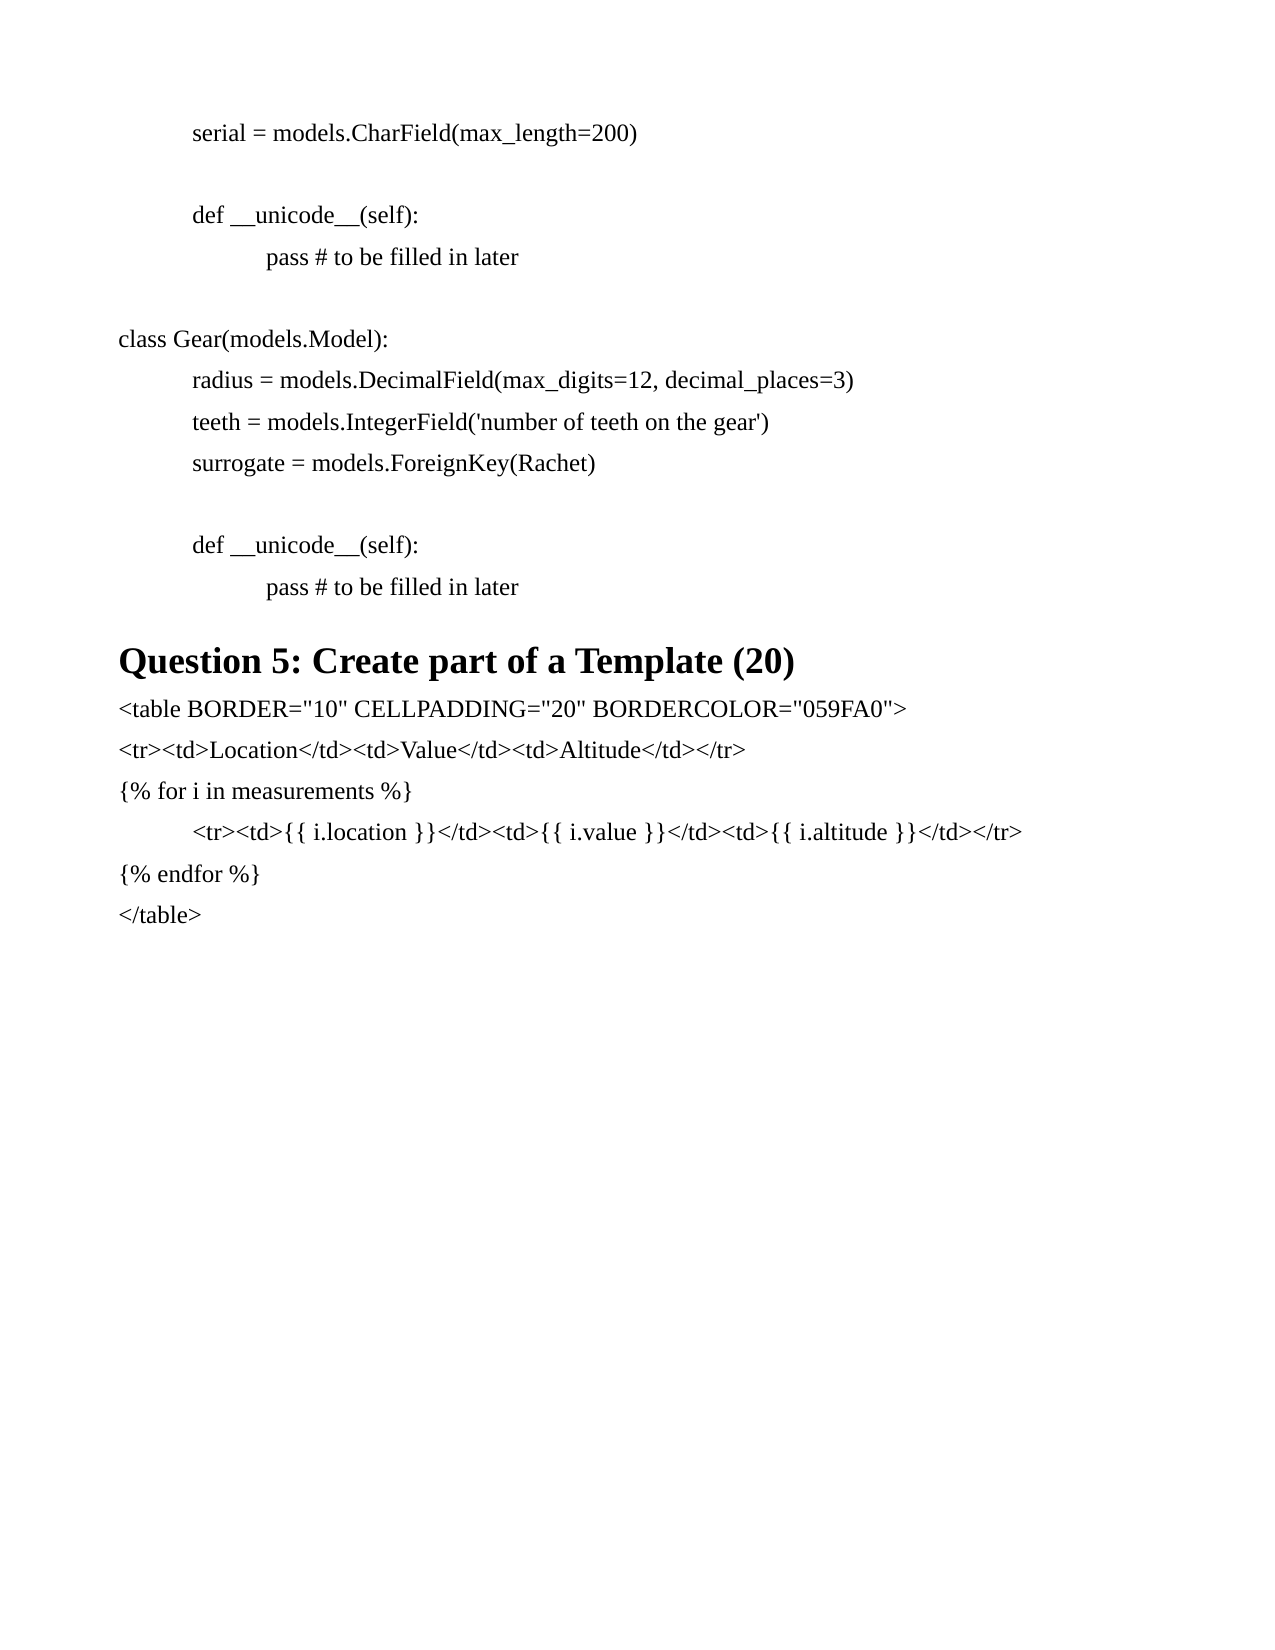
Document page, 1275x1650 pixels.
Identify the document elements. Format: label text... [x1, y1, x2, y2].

subtitle Question 5: Create part of a Template (20) [118, 638, 1157, 681]
text {% for i in measurements %} [118, 776, 1157, 805]
text pass # to be filled in later [118, 572, 1157, 601]
text <table BORDER="10" CELLPADDING="20" BORDERCOLOR="059FA0"> [118, 694, 1157, 722]
text {% endfor %} [118, 859, 1157, 887]
text teeth = models.IntegerField('number of teeth on the gear') [118, 407, 1157, 436]
text surrogate = models.ForeignKey(Rachet) [118, 448, 1157, 477]
text pass # to be filled in later [118, 242, 1157, 271]
text class Gear(models.Model): [118, 324, 1157, 353]
text serial = models.CharField(max_length=200) [118, 118, 1157, 147]
text <tr><td>Location</td><td>Value</td><td>Altitude</td></tr> [118, 735, 1157, 764]
text radius = models.DecimalField(max_digits=12, decimal_places=3) [118, 366, 1157, 394]
text def __unicode__(self): [118, 201, 1157, 229]
text </table> [118, 900, 1157, 929]
text <tr><td>{{ i.location }}</td><td>{{ i.value }}</td><td>{{ i.altitude }}</td></tr> [118, 817, 1157, 846]
text def __unicode__(self): [118, 531, 1157, 559]
